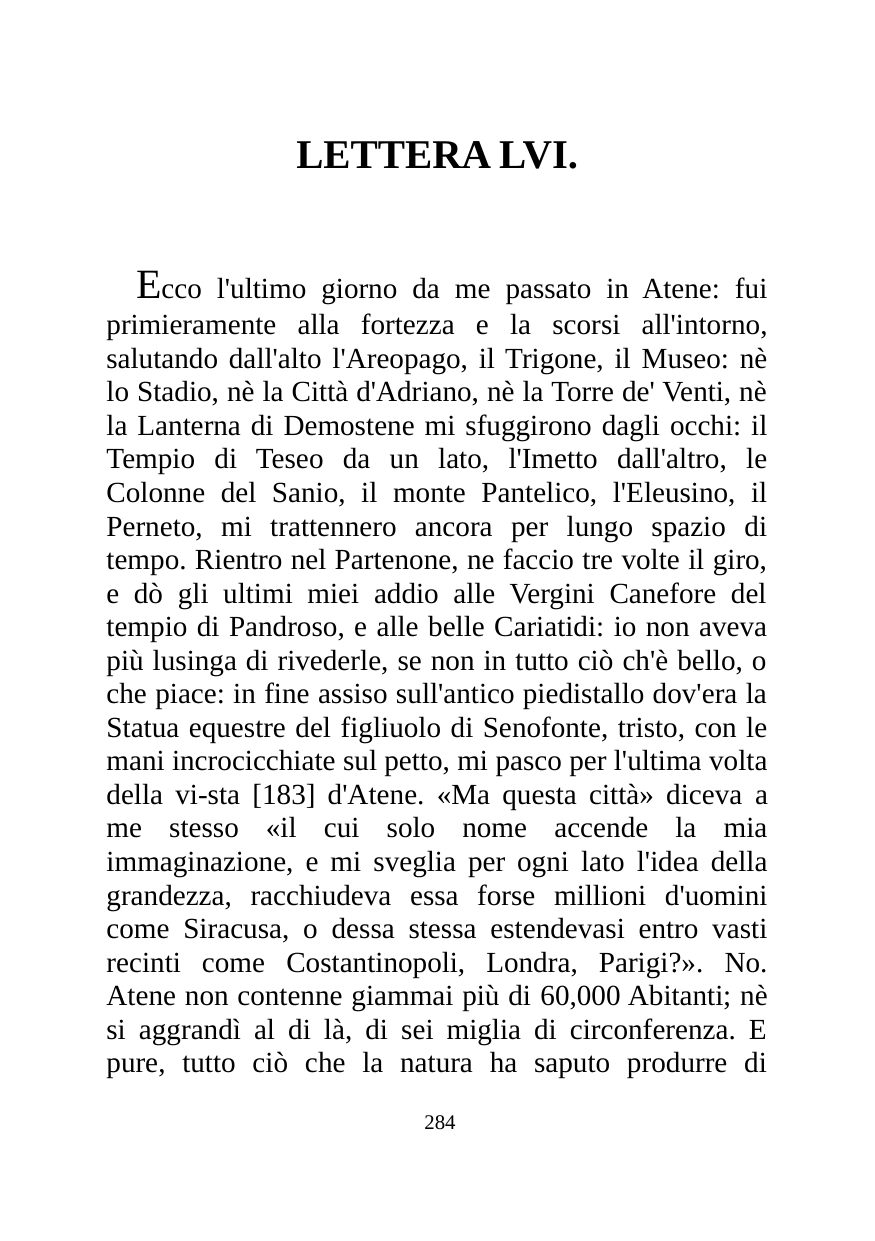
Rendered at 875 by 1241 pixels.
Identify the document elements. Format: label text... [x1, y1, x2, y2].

subtitle LETTERA LVI. [106, 130, 768, 177]
text Ecco l'ultimo giorno da me passato in Atene: fui primieramente alla fortezza e la scorsi all'intorno, salutando dall'alto l'Areopago, il Trigone, il Museo: nè lo Stadio, nè la Città d'Adriano, nè la Torre de' Venti, nè la Lanterna di Demostene mi sfuggirono dagli occhi: il Tempio di Teseo da un lato, l'Imetto dall'altro, le Colonne del Sanio, il monte Pantelico, l'Eleusino, il Perneto, mi trattennero ancora per lungo spazio di tempo. Rientro nel Partenone, ne faccio tre volte il giro, e dò gli ultimi miei addio alle Vergini Canefore del tempio di Pandroso, e alle belle Cariatidi: io non aveva più lusinga di rivederle, se non in tutto ciò ch'è bello, o che piace: in fine assiso sull'antico piedistallo dov'era la Statua equestre del figliuolo di Senofonte, tristo, con le mani incrocicchiate sul petto, mi pasco per l'ultima volta della vi-sta [183] d'Atene. «Ma questa città» diceva a me stesso «il cui solo nome accende la mia immaginazione, e mi sveglia per ogni lato l'idea della grandezza, racchiudeva essa forse millioni d'uomini come Siracusa, o dessa stessa estendevasi entro vasti recinti come Costantinopoli, Londra, Parigi?». No. Atene non contenne giammai più di 60,000 Abitanti; nè si aggrandì al di là, di sei miglia di circonferenza. E pure, tutto ciò che la natura ha saputo produrre di [106, 259, 768, 1079]
